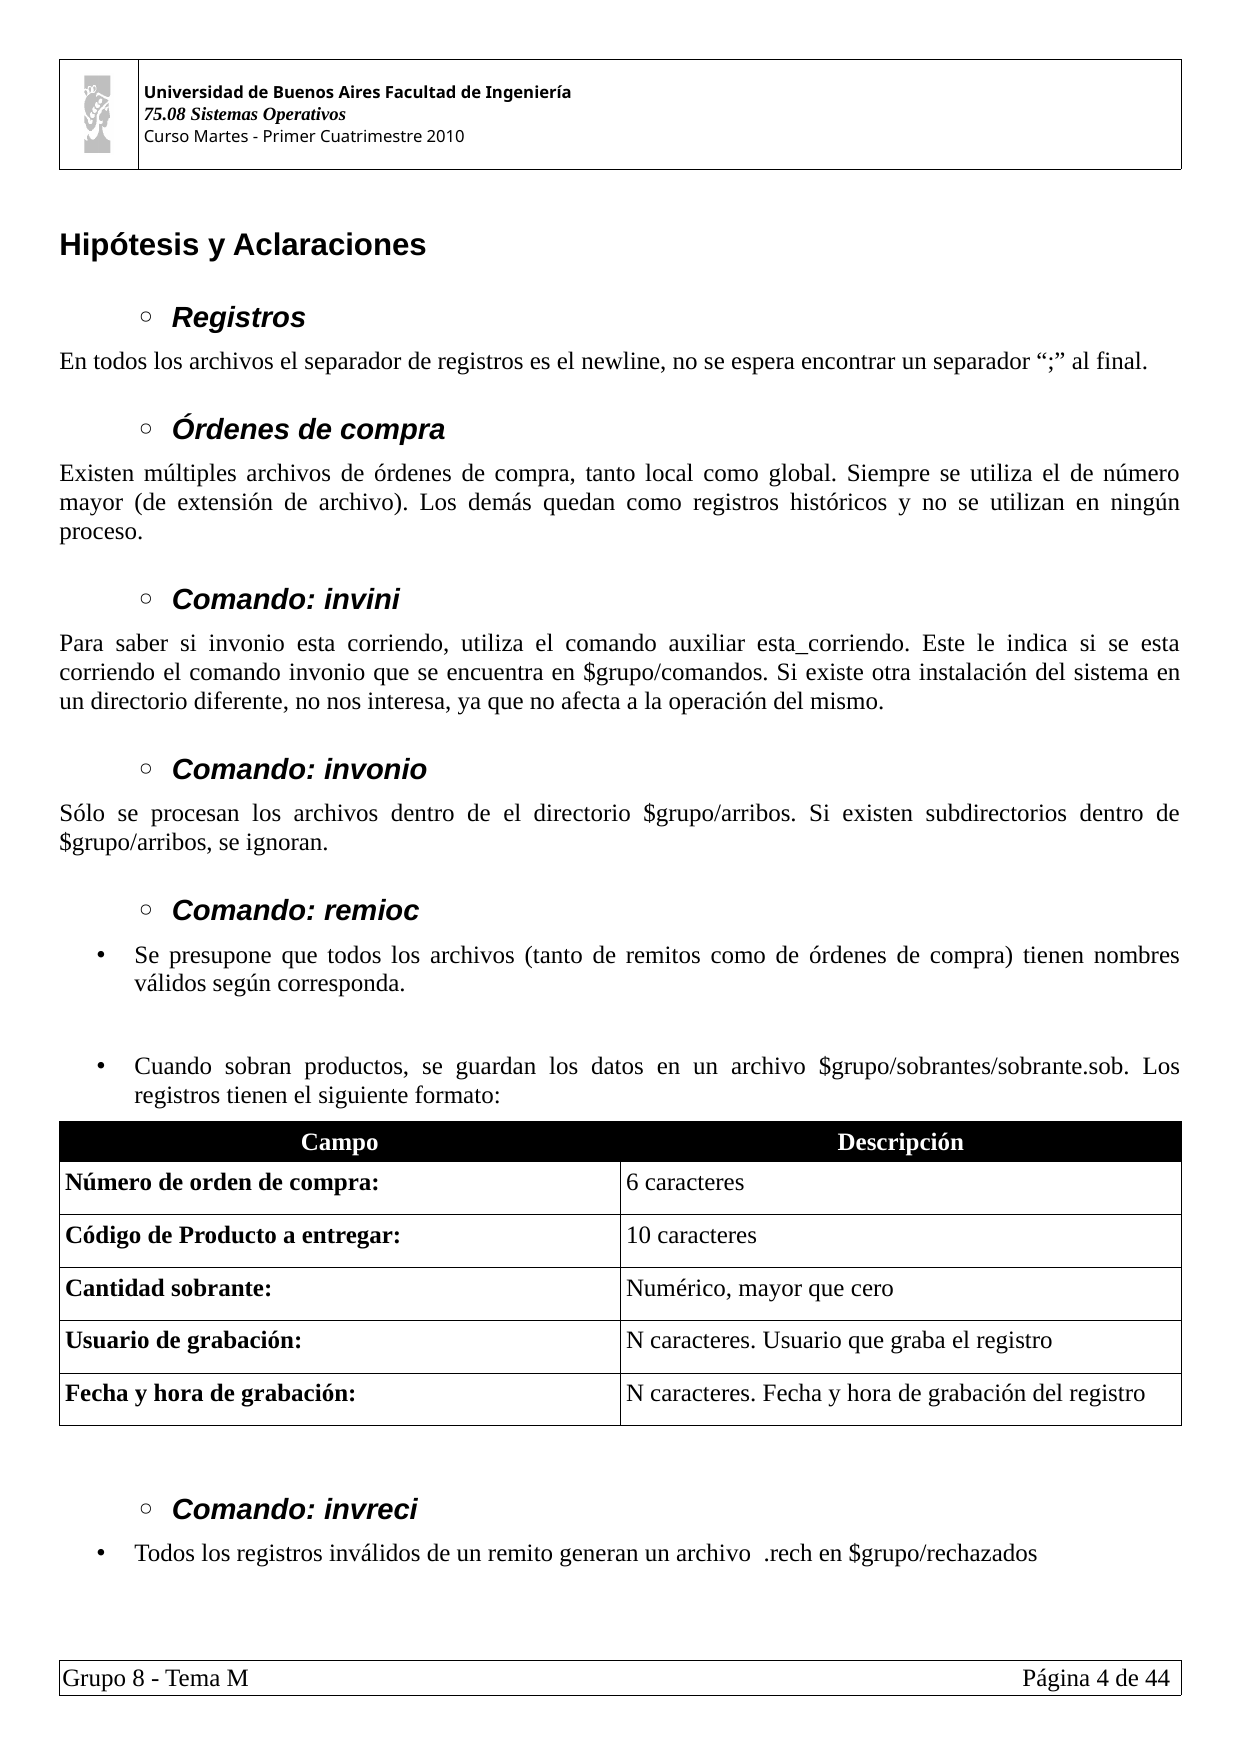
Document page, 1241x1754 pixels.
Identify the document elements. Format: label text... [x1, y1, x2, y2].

list Todos los registros inválidos de un remito generan un archivo .rech en $grupo/rechazados [97, 1538, 1181, 1567]
subtitle Comando: invonio [134, 752, 1181, 786]
picture [83, 73, 114, 155]
table_header Campo [60, 1122, 620, 1161]
table_cell Número de orden de compra: [60, 1162, 620, 1214]
subtitle Hipótesis y Aclaraciones [59, 226, 1181, 262]
subtitle Comando: remioc [134, 893, 1181, 927]
table_cell Cantidad sobrante: [60, 1268, 620, 1320]
table_header Descripción [621, 1122, 1181, 1161]
table_cell 6 caracteres [621, 1162, 1181, 1214]
list Cuando sobran productos, se guardan los datos en un archivo $grupo/sobrantes/sobrante.sob. Los registros tienen el siguiente formato: [97, 1051, 1181, 1108]
text Sólo se procesan los archivos dentro de el directorio $grupo/arribos. Si existen subdirectorios dentro de $grupo/arribos, se ignoran. [59, 798, 1181, 856]
text En todos los archivos el separador de registros es el newline, no se espera encontrar un separador “;” al final. [59, 346, 1181, 375]
text Existen múltiples archivos de órdenes de compra, tanto local como global. Siempre se utiliza el de número mayor (de extensión de archivo). Los demás quedan como registros históricos y no se utilizan en ningún proceso. [59, 458, 1181, 545]
text Para saber si invonio esta corriendo, utiliza el comando auxiliar esta_corriendo. Este le indica si se esta corriendo el comando invonio que se encuentra en $grupo/comandos. Si existe otra instalación del sistema en un directorio diferente, no nos interesa, ya que no afecta a la operación del mismo. [59, 628, 1181, 715]
table_cell N caracteres. Usuario que graba el registro [621, 1321, 1181, 1372]
subtitle Órdenes de compra [134, 412, 1181, 446]
subtitle Comando: invreci [134, 1492, 1181, 1525]
table_cell 10 caracteres [621, 1215, 1181, 1267]
table_cell Usuario de grabación: [60, 1321, 620, 1372]
table_cell Fecha y hora de grabación: [60, 1374, 620, 1425]
table_cell Numérico, mayor que cero [621, 1268, 1181, 1320]
list Se presupone que todos los archivos (tanto de remitos como de órdenes de compra) tienen nombres válidos según corresponda. [97, 940, 1181, 997]
subtitle Comando: invini [134, 582, 1181, 616]
table_cell Código de Producto a entregar: [60, 1215, 620, 1267]
table_cell N caracteres. Fecha y hora de grabación del registro [621, 1374, 1181, 1425]
subtitle Registros [134, 300, 1181, 333]
